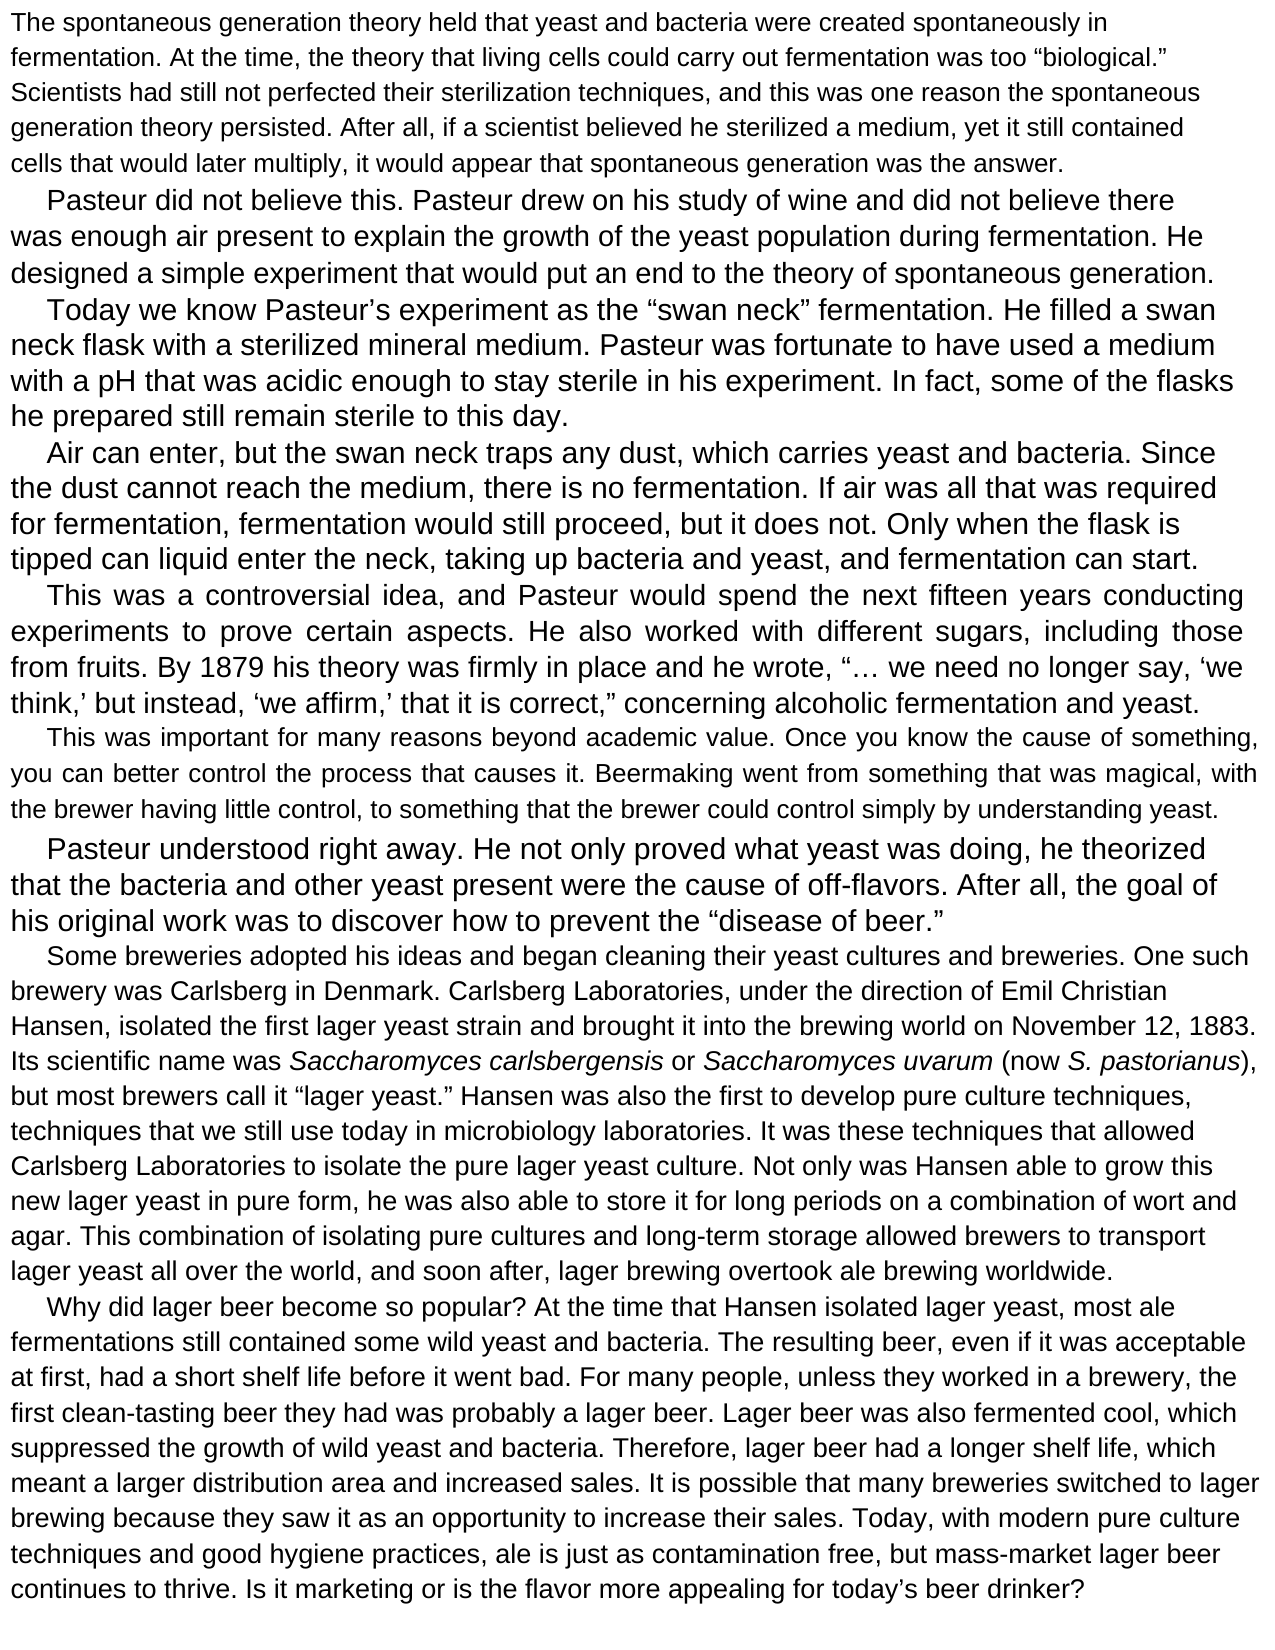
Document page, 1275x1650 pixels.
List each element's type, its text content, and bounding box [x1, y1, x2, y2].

text Pasteur understood right away. He not only proved what yeast was doing, he theorized that the bacteria and other yeast present were the cause of off-flavors. After all, the goal of his original work was to discover how to prevent the “disease of beer.” [10, 831, 1260, 938]
text Why did lager beer become so popular? At the time that Hansen isolated lager yeast, most ale fermentations still contained some wild yeast and bacteria. The resulting beer, even if it was acceptable at first, had a short shelf life before it went bad. For many people, unless they worked in a brewery, the first clean-tasting beer they had was probably a lager beer. Lager beer was also fermented cool, which suppressed the growth of wild yeast and bacteria. Therefore, lager beer had a longer shelf life, which meant a larger distribution area and increased sales. It is possible that many breweries switched to lager brewing because they saw it as an opportunity to increase their sales. Today, with modern pure culture techniques and good hygiene practices, ale is just as contamination free, but mass-market lager beer continues to thrive. Is it marketing or is the flavor more appealing for today’s beer drinker? [10, 1291, 1264, 1604]
text Today we know Pasteur’s experiment as the “swan neck” fermentation. He filled a swan neck flask with a sterilized mineral medium. Pasteur was fortunate to have used a medium with a pH that was acidic enough to stay sterile in his experiment. In fact, some of the flasks he prepared still remain sterile to this day. [10, 292, 1256, 433]
text This was a controversial idea, and Pasteur would spend the next fifteen years conducting experiments to prove certain aspects. He also worked with different sugars, including those from fruits. By 1879 his theory was firmly in place and he wrote, “… we need no longer say, ‘we think,’ but instead, ‘we affirm,’ that it is correct,” concerning alcoholic fermentation and yeast. [10, 578, 1246, 719]
text This was important for many reasons beyond academic value. Once you know the cause of something, you can better control the process that causes it. Beermaking went from something that was magical, with the brewer having little control, to something that the brewer could control simply by understanding yeast. [10, 722, 1260, 824]
text Air can enter, but the swan neck traps any dust, which carries yeast and bacteria. Since the dust cannot reach the medium, there is no fermentation. If air was all that was required for fermentation, fermentation would still proceed, but it does not. Only when the flask is tipped can liquid enter the neck, taking up bacteria and yeast, and fermentation can start. [10, 435, 1254, 576]
text Some breweries adopted his ideas and began cleaning their yeast cultures and breweries. One such brewery was Carlsberg in Denmark. Carlsberg Laboratories, under the direction of Emil Christian Hansen, isolated the first lager yeast strain and brought it into the brewing world on November 12, 1883. Its scientific name was Saccharomyces carlsbergensis or Saccharomyces uvarum (now S. pastorianus), but most brewers call it “lager yeast.” Hansen was also the first to develop pure culture techniques, techniques that we still use today in microbiology laboratories. It was these techniques that allowed Carlsberg Laboratories to isolate the pure lager yeast culture. Not only was Hansen able to grow this new lager yeast in pure form, he was also able to store it for long periods on a combination of wort and agar. This combination of isolating pure cultures and long-term storage allowed brewers to transport lager yeast all over the world, and soon after, lager brewing overtook ale brewing worldwide. [10, 940, 1258, 1286]
text Pasteur did not believe this. Pasteur drew on his study of wine and did not believe there was enough air present to explain the growth of the yeast population during fermentation. He designed a simple experiment that would put an end to the theory of spontaneous generation. [10, 183, 1233, 289]
text The spontaneous generation theory held that yeast and bacteria were created spontaneously in fermentation. At the time, the theory that living cells could carry out fermentation was too “biological.” Scientists had still not perfected their sterilization techniques, and this was one reason the spontaneous generation theory persisted. After all, if a scientist believed he sterilized a medium, yet it still contained cells that would later multiply, it would appear that spontaneous generation was the answer. [10, 7, 1239, 178]
